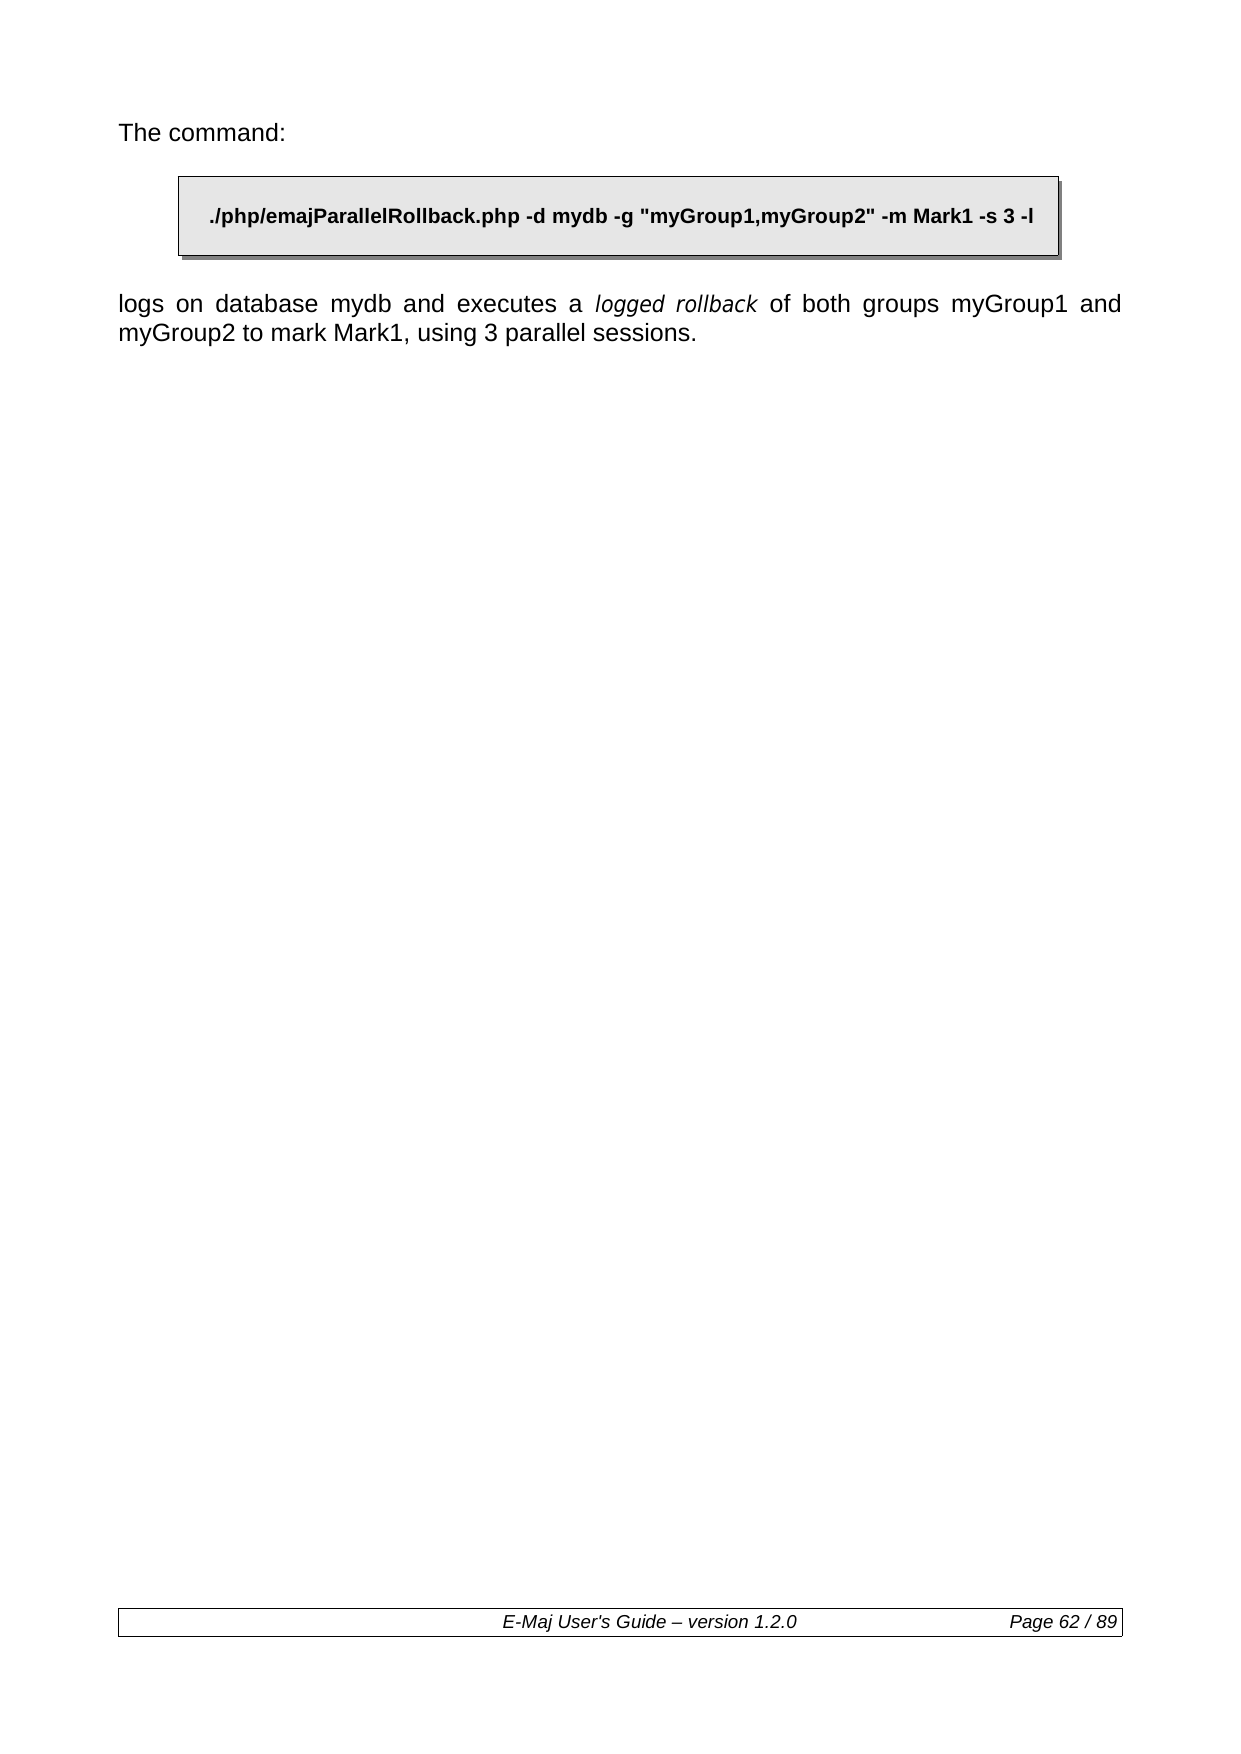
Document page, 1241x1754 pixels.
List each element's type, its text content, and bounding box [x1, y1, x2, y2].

text ./php/emajParallelRollback.php -d mydb -g "myGroup1,myGroup2" -m Mark1 -s 3 -l [179, 201, 1058, 225]
text logs on database mydb and executes a logged rollback of both groups myGroup1 and myGroup2 to mark Mark1, using 3 parallel sessions. [118, 289, 1122, 347]
text The command: [118, 118, 1122, 147]
